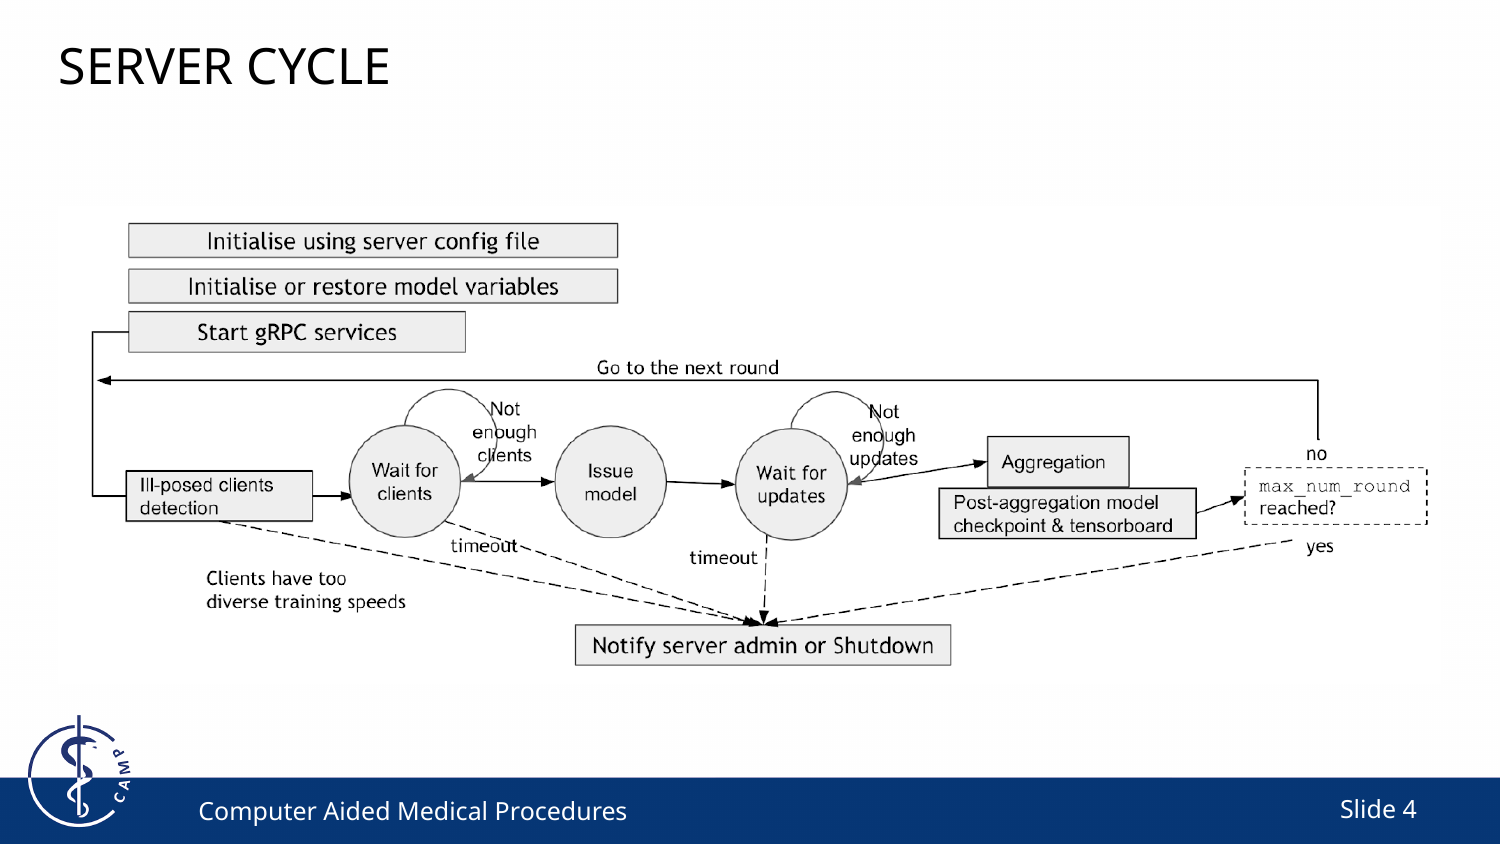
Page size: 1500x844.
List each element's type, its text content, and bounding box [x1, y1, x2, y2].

title SERVER CYCLE [58, 28, 1438, 104]
text_box Slide <number> [1325, 778, 1500, 844]
picture [0, 0, 1500, 844]
text_box Computer Aided Medical Procedures [183, 778, 800, 844]
